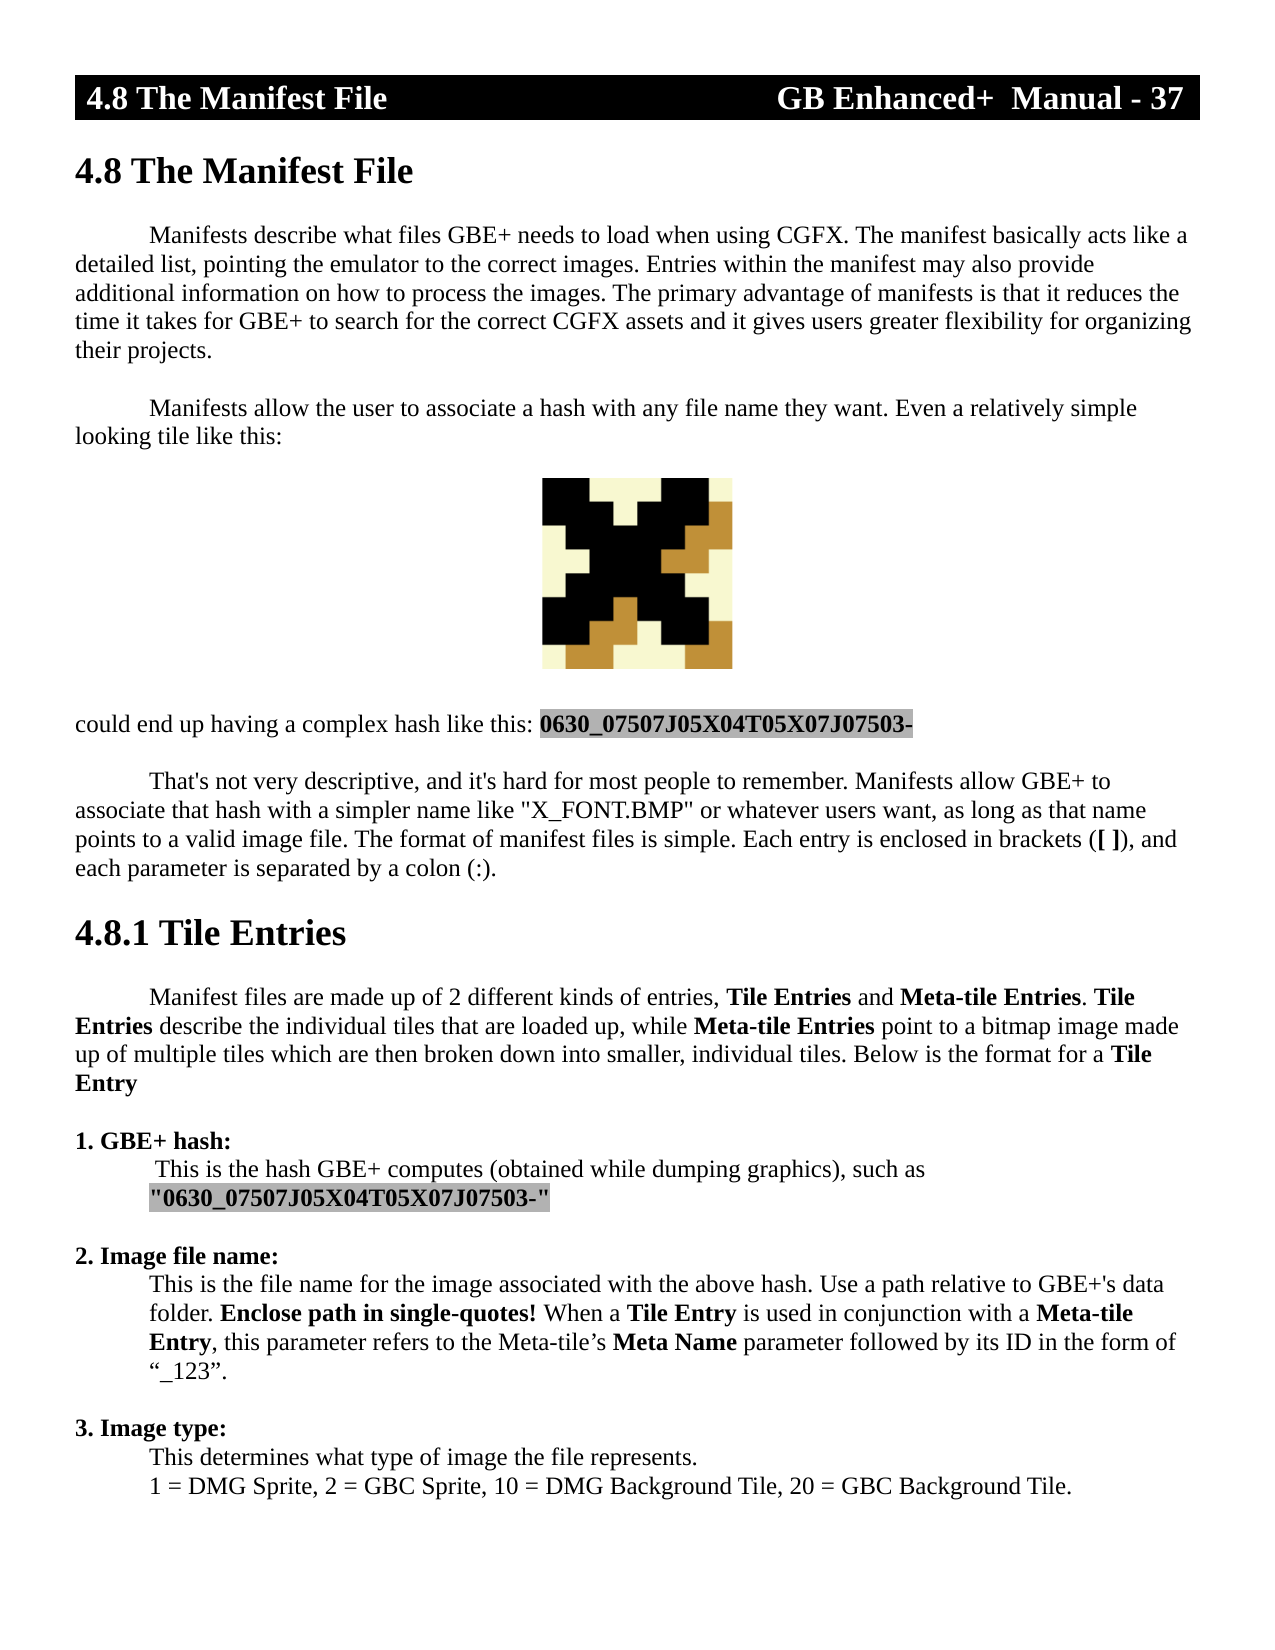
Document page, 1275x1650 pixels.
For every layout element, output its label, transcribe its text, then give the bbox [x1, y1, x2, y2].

text This is the hash GBE+ computes (obtained while dumping graphics), such as "0630_07507J05X04T05X07J07503-" [75, 1154, 1200, 1212]
text 4.8 The Manifest File [75, 148, 1200, 191]
text 3. Image type: [75, 1413, 1200, 1442]
text 1. GBE+ hash: [75, 1126, 1200, 1154]
text This determines what type of image the file represents. [75, 1442, 1200, 1471]
text 4.8.1 Tile Entries [75, 910, 1200, 953]
text That's not very descriptive, and it's hard for most people to remember. Manifests allow GBE+ to associate that hash with a simpler name like "X_FONT.BMP" or whatever users want, as long as that name points to a valid image file. The format of manifest files is simple. Each entry is enclosed in brackets ([ ]), and each parameter is separated by a colon (:). [75, 766, 1200, 881]
text Manifests allow the user to associate a hash with any file name they want. Even a relatively simple looking tile like this: [75, 393, 1200, 450]
text 4.8 The Manifest File GB Enhanced+ Manual - 37 [75, 75, 1200, 119]
picture [542, 478, 733, 669]
text 2. Image file name: [75, 1241, 1200, 1269]
text 1 = DMG Sprite, 2 = GBC Sprite, 10 = DMG Background Tile, 20 = GBC Background Tile. [75, 1471, 1200, 1499]
text Manifests describe what files GBE+ needs to load when using CGFX. The manifest basically acts like a detailed list, pointing the emulator to the correct images. Entries within the manifest may also provide additional information on how to process the images. The primary advantage of manifests is that it reduces the time it takes for GBE+ to search for the correct CGFX assets and it gives users greater flexibility for organizing their projects. [75, 220, 1200, 364]
text This is the file name for the image associated with the above hash. Use a path relative to GBE+'s data folder. Enclose path in single-quotes! When a Tile Entry is used in conjunction with a Meta-tile Entry, this parameter refers to the Meta-tile’s Meta Name parameter followed by its ID in the form of “_123”. [75, 1269, 1200, 1384]
text could end up having a complex hash like this: 0630_07507J05X04T05X07J07503- [75, 709, 1200, 738]
text Manifest files are made up of 2 different kinds of entries, Tile Entries and Meta-tile Entries. Tile Entries describe the individual tiles that are loaded up, while Meta-tile Entries point to a bitmap image made up of multiple tiles which are then broken down into smaller, individual tiles. Below is the format for a Tile Entry [75, 982, 1200, 1097]
